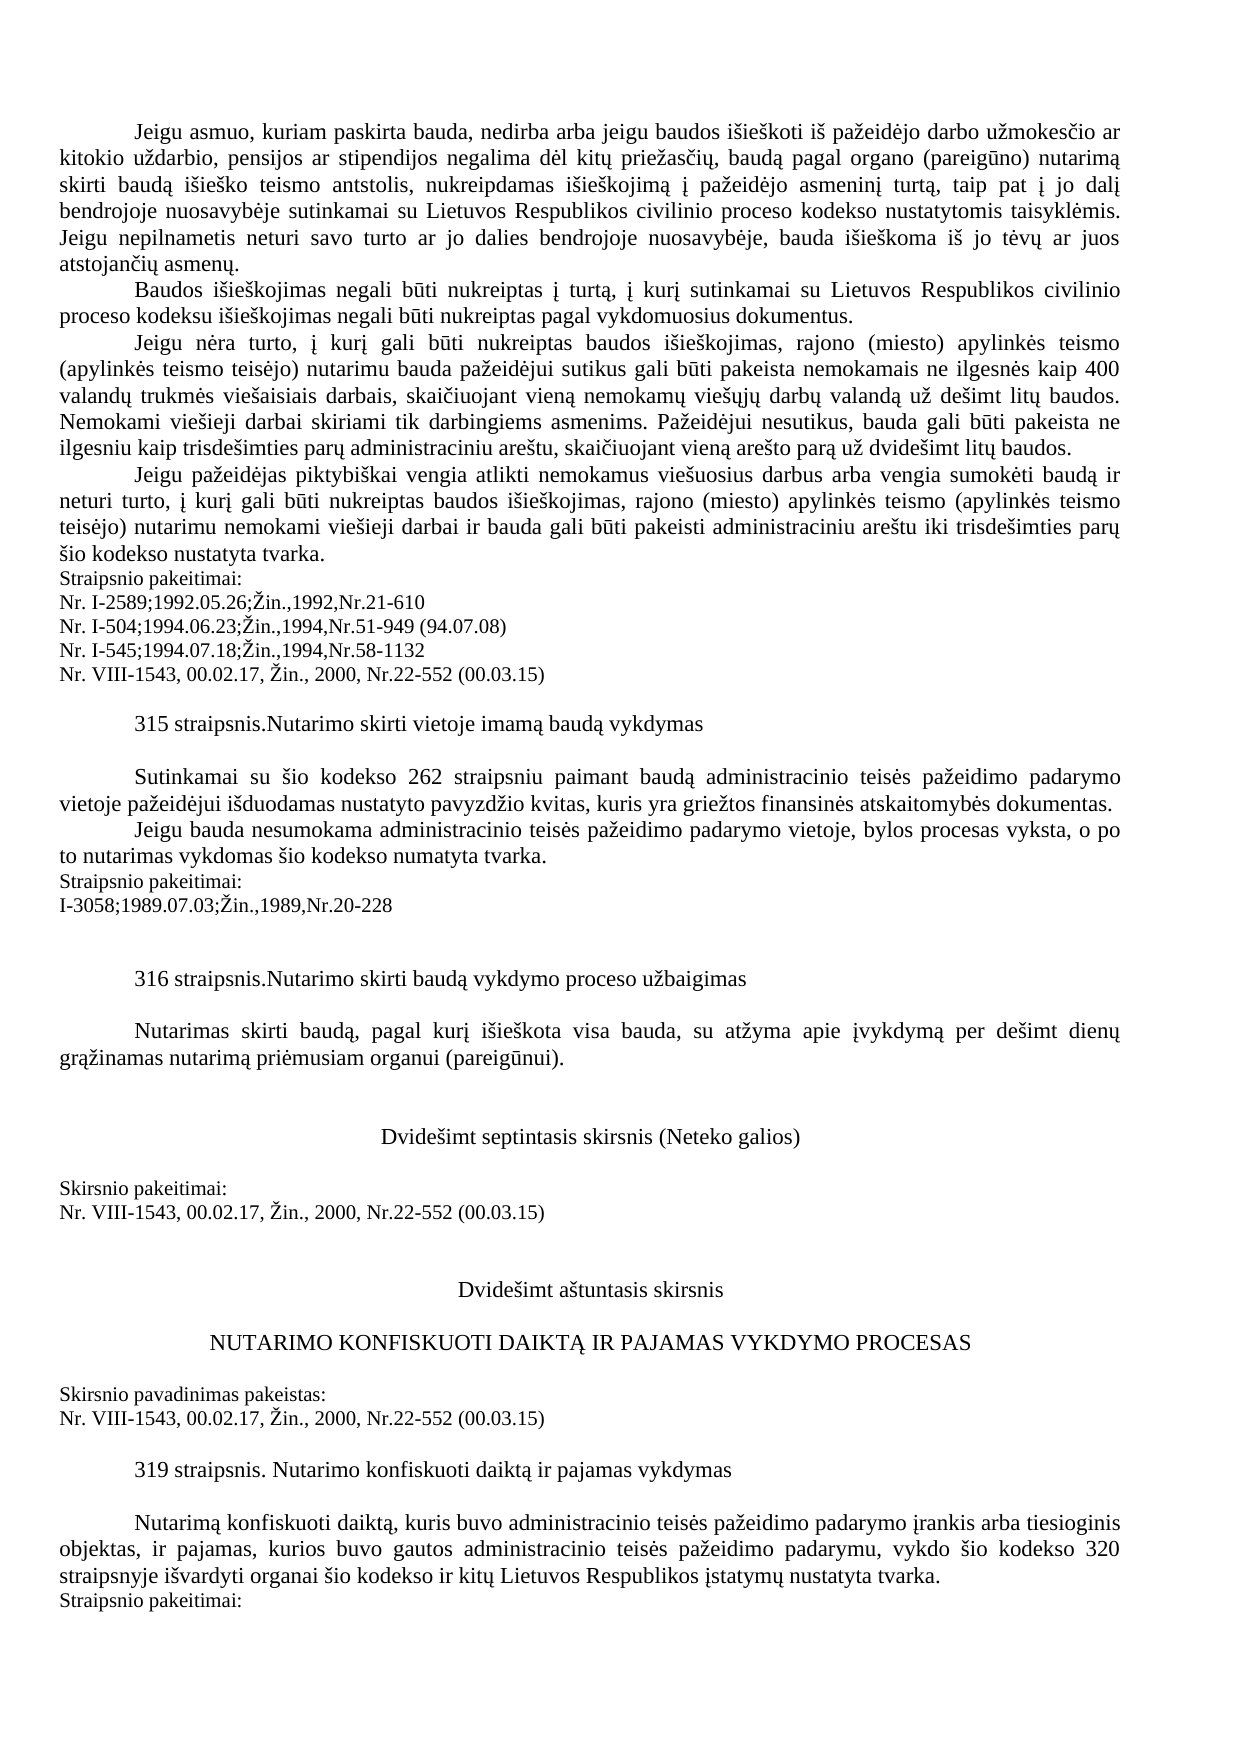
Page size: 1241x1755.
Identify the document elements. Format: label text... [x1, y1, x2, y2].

text Jeigu bauda nesumokama administracinio teisės pažeidimo padarymo vietoje, bylos procesas vyksta, o po to nutarimas vykdomas šio kodekso numatyta tvarka. [59, 816, 1122, 869]
text 319 straipsnis. Nutarimo konfiskuoti daiktą ir pajamas vykdymas [59, 1456, 1122, 1483]
text Jeigu nėra turto, į kurį gali būti nukreiptas baudos išieškojimas, rajono (miesto) apylinkės teismo (apylinkės teismo teisėjo) nutarimu bauda pažeidėjui sutikus gali būti pakeista nemokamais ne ilgesnės kaip 400 valandų trukmės viešaisiais darbais, skaičiuojant vieną nemokamų viešųjų darbų valandą už dešimt litų baudos. Nemokami viešieji darbai skiriami tik darbingiems asmenims. Pažeidėjui nesutikus, bauda gali būti pakeista ne ilgesniu kaip trisdešimties parų administraciniu areštu, skaičiuojant vieną arešto parą už dvidešimt litų baudos. [59, 329, 1122, 461]
text Nr. VIII-1543, 00.02.17, Žin., 2000, Nr.22-552 (00.03.15) [59, 1406, 1122, 1430]
text Dvidešimt aštuntasis skirsnis [59, 1277, 1122, 1303]
text Nr. I-504;1994.06.23;Žin.,1994,Nr.51-949 (94.07.08) [59, 614, 1122, 638]
text Jeigu pažeidėjas piktybiškai vengia atlikti nemokamus viešuosius darbus arba vengia sumokėti baudą ir neturi turto, į kurį gali būti nukreiptas baudos išieškojimas, rajono (miesto) apylinkės teismo (apylinkės teismo teisėjo) nutarimu nemokami viešieji darbai ir bauda gali būti pakeisti administraciniu areštu iki trisdešimties parų šio kodekso nustatyta tvarka. [59, 461, 1122, 566]
text 316 straipsnis.Nutarimo skirti baudą vykdymo proceso užbaigimas [59, 965, 1122, 991]
text Nr. I-2589;1992.05.26;Žin.,1992,Nr.21-610 [59, 590, 1122, 614]
text Straipsnio pakeitimai: [59, 566, 1122, 590]
text Nr. VIII-1543, 00.02.17, Žin., 2000, Nr.22-552 (00.03.15) [59, 1200, 1122, 1224]
text Baudos išieškojimas negali būti nukreiptas į turtą, į kurį sutinkamai su Lietuvos Respublikos civilinio proceso kodeksu išieškojimas negali būti nukreiptas pagal vykdomuosius dokumentus. [59, 276, 1122, 329]
text Skirsnio pavadinimas pakeistas: [59, 1382, 1122, 1406]
text Jeigu asmuo, kuriam paskirta bauda, nedirba arba jeigu baudos išieškoti iš pažeidėjo darbo užmokesčio ar kitokio uždarbio, pensijos ar stipendijos negalima dėl kitų priežasčių, baudą pagal organo (pareigūno) nutarimą skirti baudą išieško teismo antstolis, nukreipdamas išieškojimą į pažeidėjo asmeninį turtą, taip pat į jo dalį bendrojoje nuosavybėje sutinkamai su Lietuvos Respublikos civilinio proceso kodekso nustatytomis taisyklėmis. Jeigu nepilnametis neturi savo turto ar jo dalies bendrojoje nuosavybėje, bauda išieškoma iš jo tėvų ar juos atstojančių asmenų. [59, 118, 1122, 276]
text Nr. VIII-1543, 00.02.17, Žin., 2000, Nr.22-552 (00.03.15) [59, 662, 1122, 686]
text Dvidešimt septintasis skirsnis (Neteko galios) [59, 1123, 1122, 1149]
text Nr. I-545;1994.07.18;Žin.,1994,Nr.58-1132 [59, 638, 1122, 662]
text Straipsnio pakeitimai: [59, 1588, 1122, 1612]
text I-3058;1989.07.03;Žin.,1989,Nr.20-228 [59, 893, 1122, 917]
text NUTARIMO KONFISKUOTI DAIKTĄ IR PAJAMAS VYKDYMO PROCESAS [59, 1329, 1122, 1356]
text Straipsnio pakeitimai: [59, 869, 1122, 893]
text Sutinkamai su šio kodekso 262 straipsniu paimant baudą administracinio teisės pažeidimo padarymo vietoje pažeidėjui išduodamas nustatyto pavyzdžio kvitas, kuris yra griežtos finansinės atskaitomybės dokumentas. [59, 763, 1122, 816]
text Nutarimas skirti baudą, pagal kurį išieškota visa bauda, su atžyma apie įvykdymą per dešimt dienų grąžinamas nutarimą priėmusiam organui (pareigūnui). [59, 1018, 1122, 1070]
text 315 straipsnis.Nutarimo skirti vietoje imamą baudą vykdymas [59, 711, 1122, 737]
text Nutarimą konfiskuoti daiktą, kuris buvo administracinio teisės pažeidimo padarymo įrankis arba tiesioginis objektas, ir pajamas, kurios buvo gautos administracinio teisės pažeidimo padarymu, vykdo šio kodekso 320 straipsnyje išvardyti organai šio kodekso ir kitų Lietuvos Respublikos įstatymų nustatyta tvarka. [59, 1509, 1122, 1588]
text Skirsnio pakeitimai: [59, 1176, 1122, 1200]
